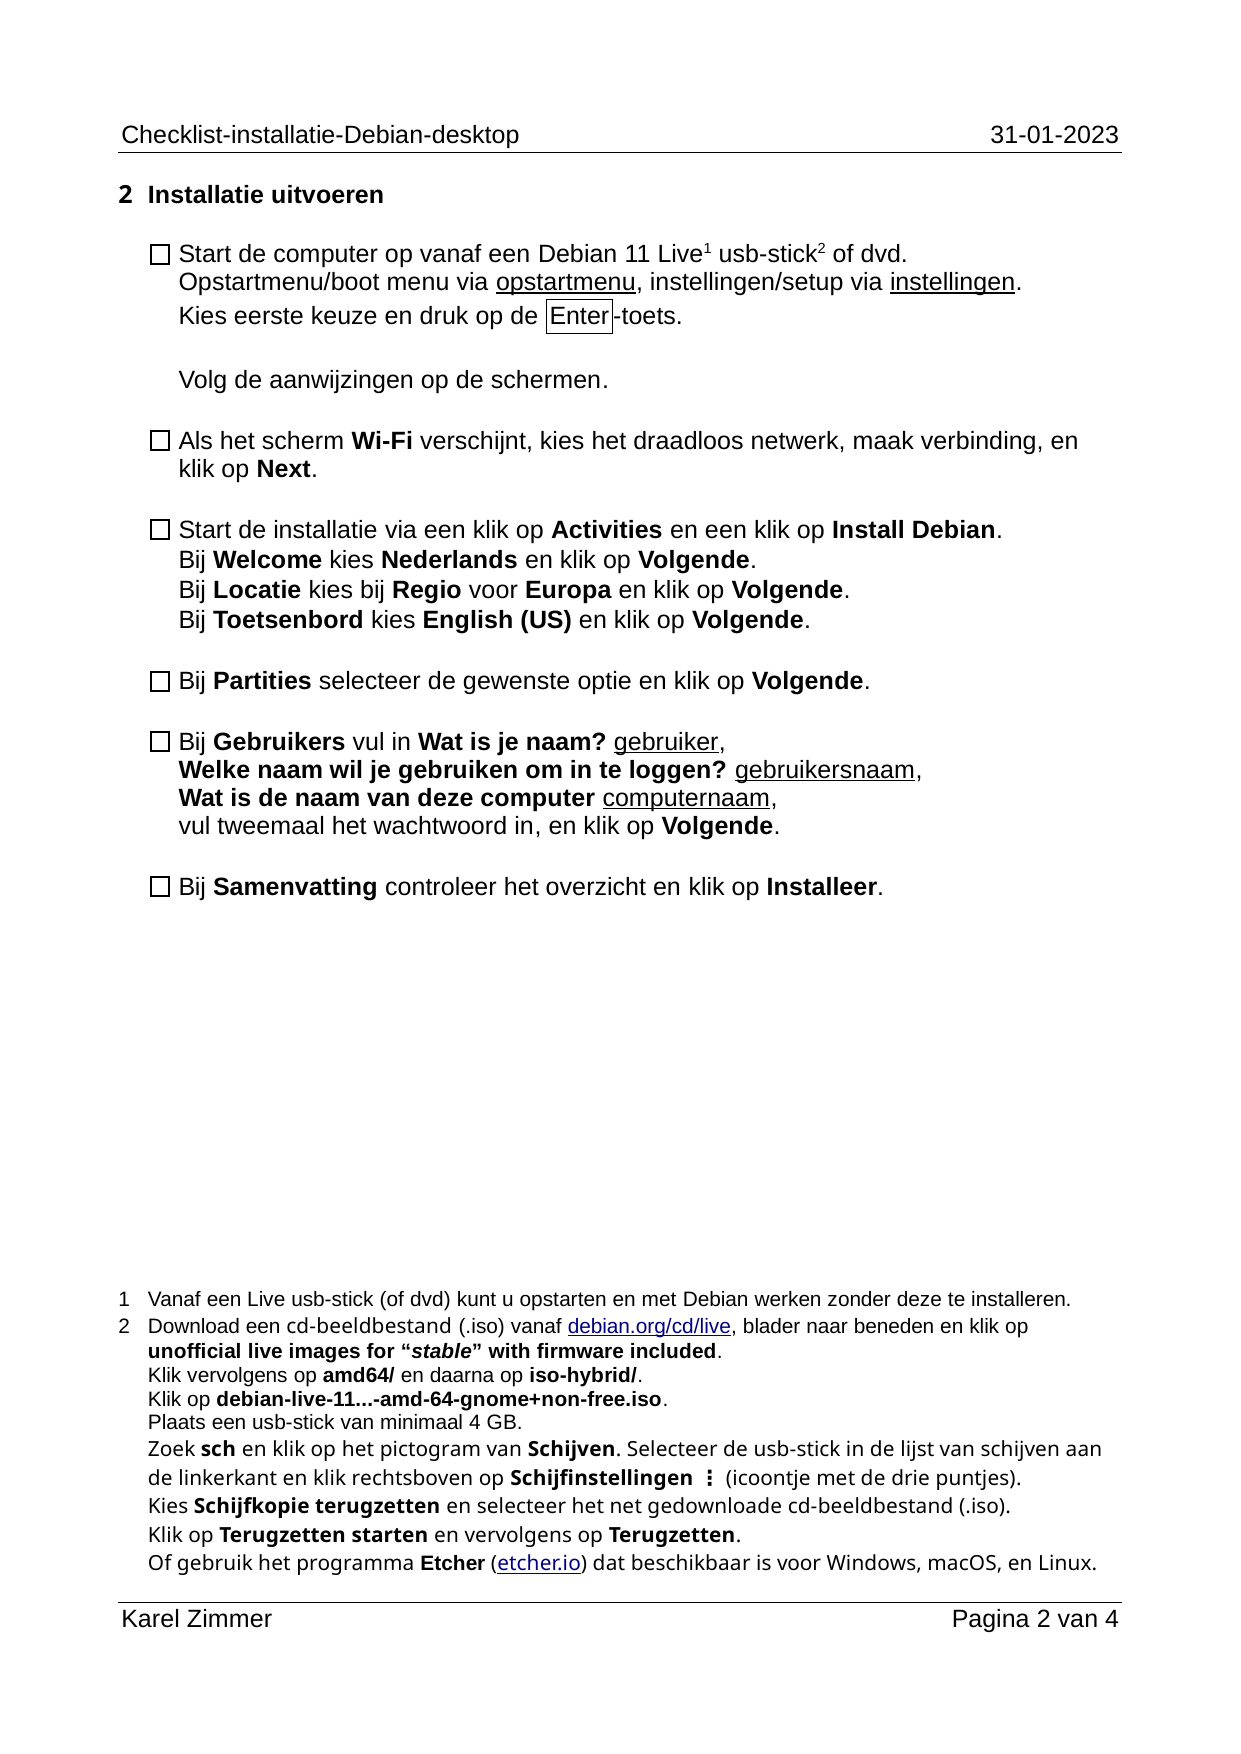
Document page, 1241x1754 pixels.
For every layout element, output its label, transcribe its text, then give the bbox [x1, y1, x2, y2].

table_cell [177, 484, 1121, 514]
table_cell [141, 575, 177, 605]
table_cell [141, 727, 177, 841]
table_header Start de computer op vanaf een Debian 11 Live usb-stick of dvd. Opstartmenu/boot menu via opstartmenu, instellingen/setup via instellingen. [177, 239, 1121, 297]
table_cell Kies eerste keuze en druk op de Enter-toets. [177, 298, 1121, 335]
table_cell [177, 395, 1121, 426]
table_cell [177, 335, 1121, 365]
table_cell [141, 365, 177, 395]
table_cell [141, 666, 177, 696]
table_cell [141, 395, 177, 426]
table_header [141, 239, 177, 297]
table_cell Als het scherm Wi-Fi verschijnt, kies het draadloos netwerk, maak verbinding, en klik op Next. [177, 426, 1121, 484]
table_cell Bij Gebruikers vul in Wat is je naam? gebruiker, Welke naam wil je gebruiken om in te loggen? gebruikersnaam, Wat is de naam van deze computer computernaam, vul tweemaal het wachtwoord in, en klik op Volgende. [177, 727, 1121, 841]
list Installatie uitvoeren [118, 177, 1122, 211]
table_cell [141, 545, 177, 575]
table_cell [141, 514, 177, 545]
table_cell Volg de aanwijzingen op de schermen. [177, 365, 1121, 395]
table_cell [141, 871, 177, 902]
table_cell [141, 696, 177, 727]
table_cell Bij Partities selecteer de gewenste optie en klik op Volgende. [177, 666, 1121, 696]
table_cell [141, 298, 177, 335]
table_cell [141, 841, 177, 871]
table_cell [177, 636, 1121, 666]
table_cell [141, 426, 177, 484]
table_cell Bij Toetsenbord kies English (US) en klik op Volgende. [177, 605, 1121, 636]
table_cell Bij Samenvatting controleer het overzicht en klik op Installeer. [177, 871, 1121, 902]
table_cell Start de installatie via een klik op Activities en een klik op Install Debian. [177, 514, 1121, 545]
table_cell [177, 841, 1121, 871]
table_cell [141, 335, 177, 365]
table_cell Bij Welcome kies Nederlands en klik op Volgende. [177, 545, 1121, 575]
table_cell [141, 636, 177, 666]
table_cell [141, 605, 177, 636]
table_cell Bij Locatie kies bij Regio voor Europa en klik op Volgende. [177, 575, 1121, 605]
table_cell [177, 696, 1121, 727]
table_cell [141, 484, 177, 514]
